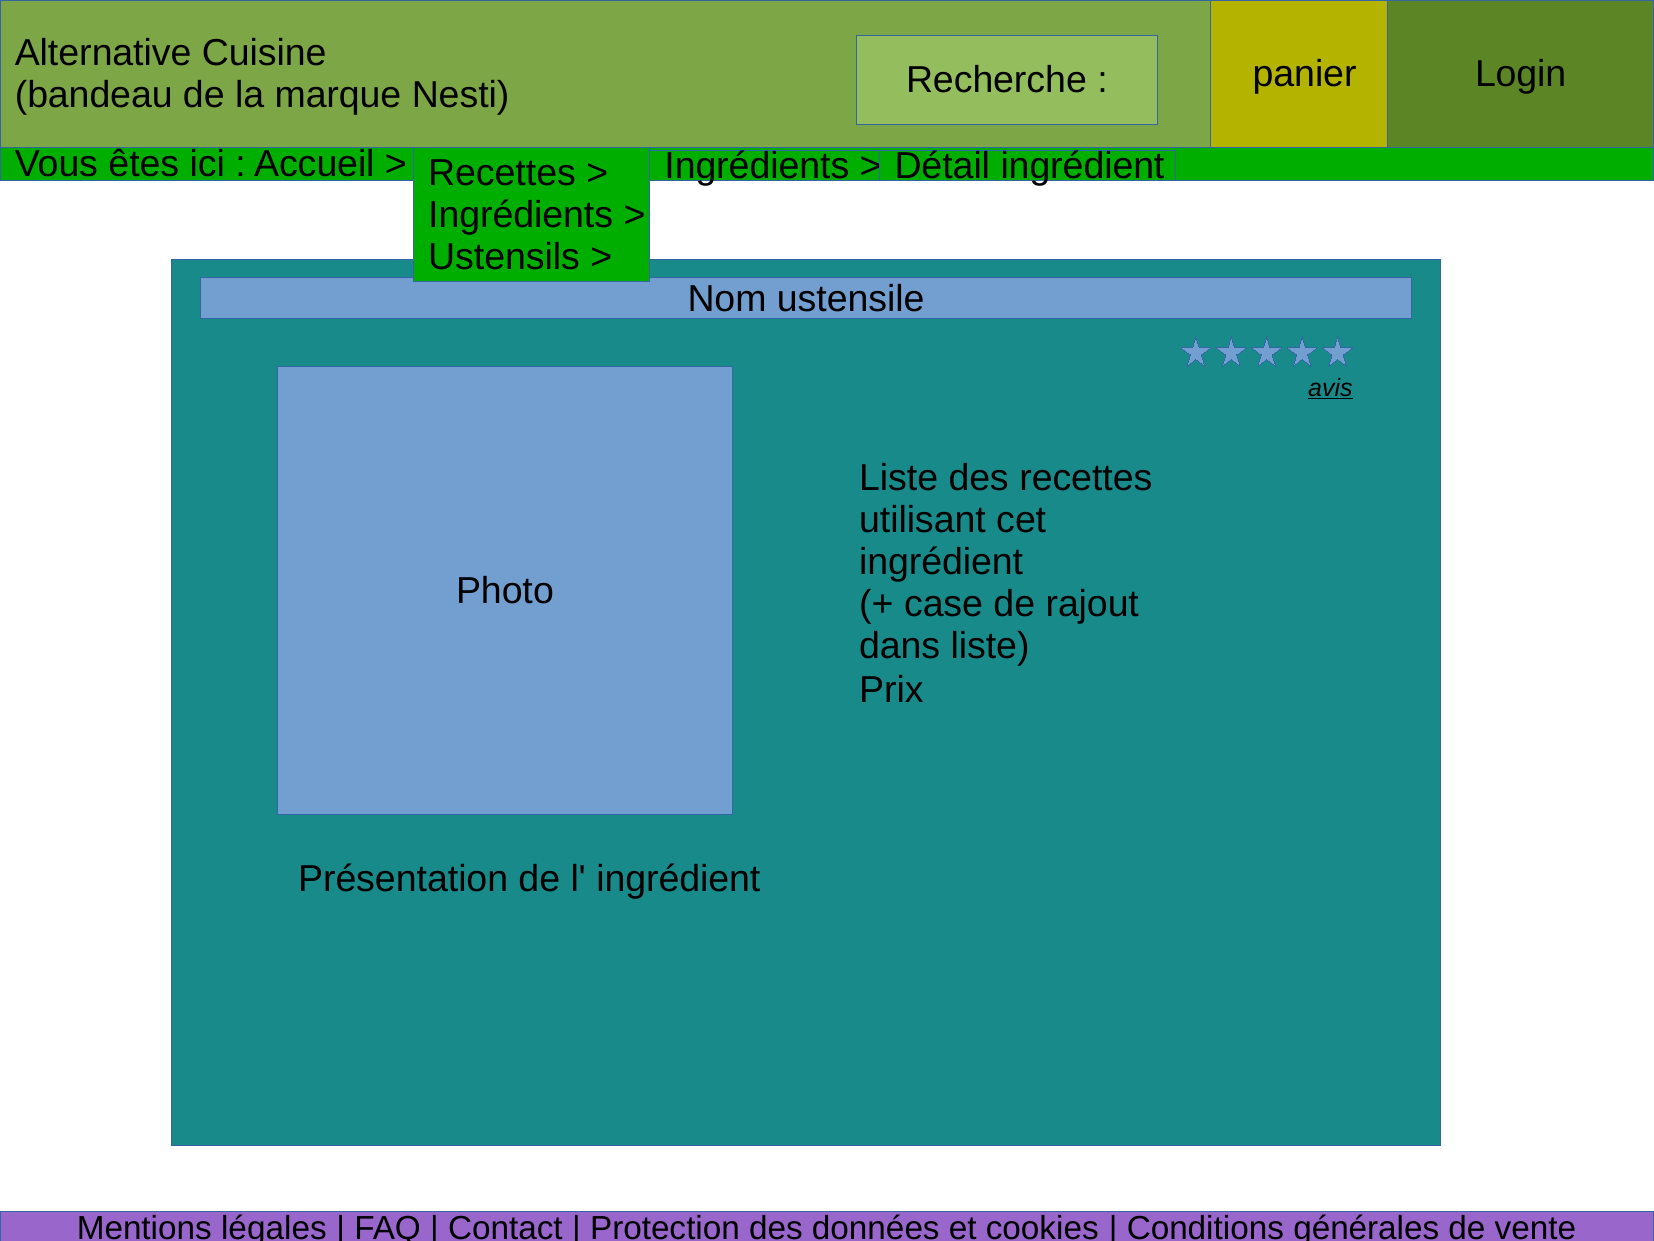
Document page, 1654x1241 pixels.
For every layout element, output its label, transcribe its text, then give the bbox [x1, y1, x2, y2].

text_box Login [1388, 0, 1654, 148]
text_box Ingrédients > [649, 150, 879, 181]
text_box Photo [277, 366, 733, 815]
text_box Vous êtes ici : Accueil > [650, 148, 1654, 181]
text_box Nom ustensile [200, 277, 1412, 319]
text_box Prix [844, 661, 1022, 780]
text_box Alternative Cuisine (bandeau de la marque Nesti) [0, 0, 1210, 148]
text_box avis [1293, 366, 1393, 409]
text_box Présentation de l' ingrédient [283, 850, 1359, 934]
text_box Détail ingrédient [879, 150, 1176, 181]
text_box Vous êtes ici : Accueil > [0, 148, 413, 181]
text_box Mentions légales | FAQ | Contact | Protection des données et cookies | Conditions générales de vente [0, 1211, 1654, 1241]
text_box Liste des recettes utilisant cet ingrédient (+ case de rajout dans liste) [844, 448, 1199, 674]
text_box [171, 259, 1441, 1146]
text_box Recherche : [856, 35, 1158, 125]
text_box Recettes > Ingrédients > Ustensils > [413, 148, 650, 282]
text_box panier [1210, 0, 1388, 148]
